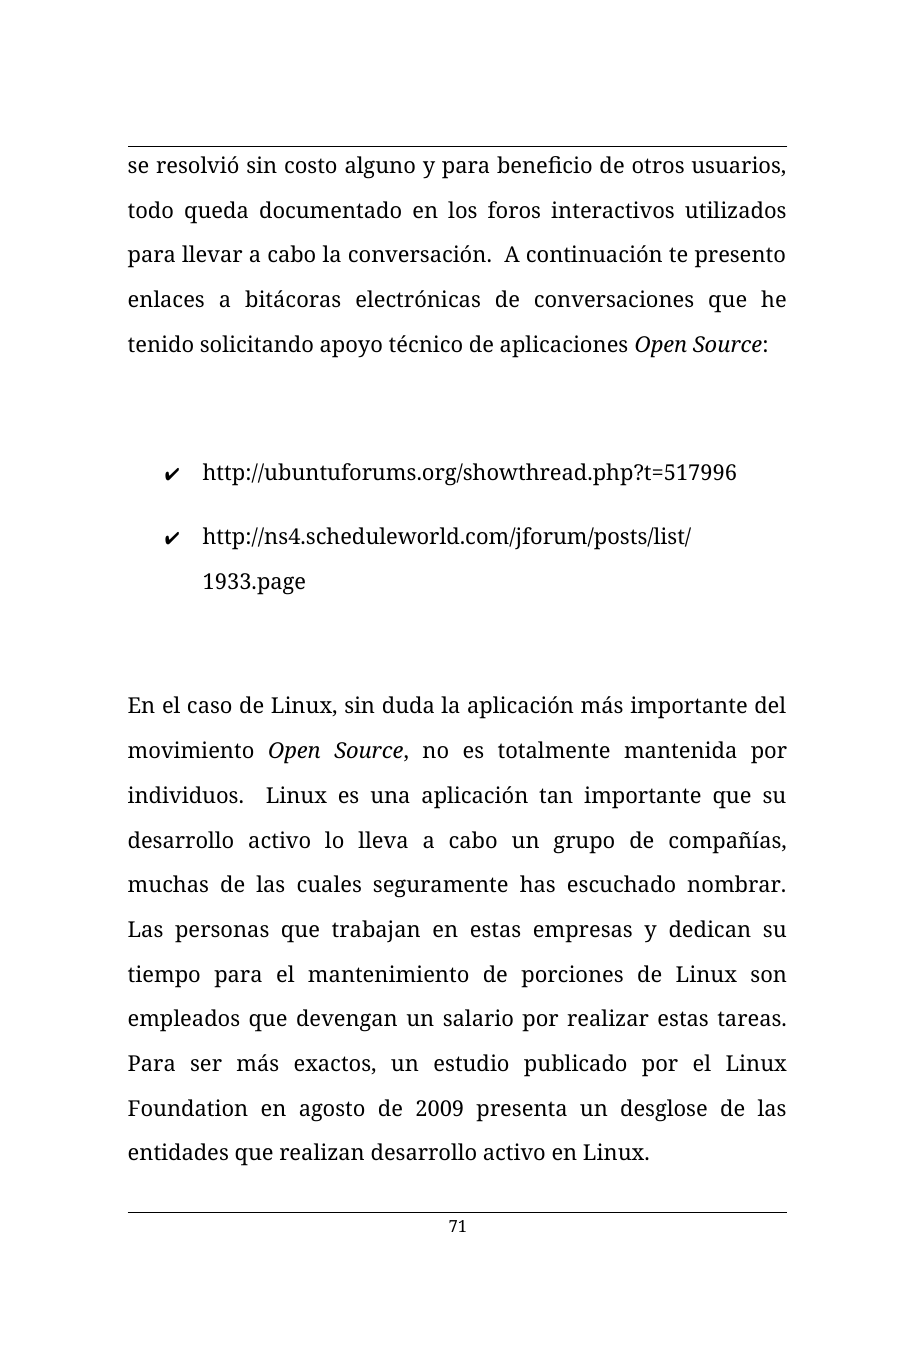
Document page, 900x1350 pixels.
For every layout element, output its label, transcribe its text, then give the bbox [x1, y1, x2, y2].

text se resolvió sin costo alguno y para beneficio de otros usuarios, todo queda documentado en los foros interactivos utilizados para llevar a cabo la conversación. A continuación te presento enlaces a bitácoras electrónicas de conversaciones que he tenido solicitando apoyo técnico de aplicaciones Open Source: [127, 150, 787, 358]
text En el caso de Linux, sin duda la aplicación más importante del movimiento Open Source, no es totalmente mantenida por individuos. Linux es una aplicación tan importante que su desarrollo activo lo lleva a cabo un grupo de compañías, muchas de las cuales seguramente has escuchado nombrar. Las personas que trabajan en estas empresas y dedican su tiempo para el mantenimiento de porciones de Linux son empleados que devengan un salario por realizar estas tareas. Para ser más exactos, un estudio publicado por el Linux Foundation en agosto de 2009 presenta un desglose de las entidades que realizan desarrollo activo en Linux. [127, 691, 787, 1167]
list http://ns4.scheduleworld.com/jforum/posts/list/1933.page [165, 521, 787, 596]
list http://ubuntuforums.org/showthread.php?t=517996 [165, 457, 787, 487]
